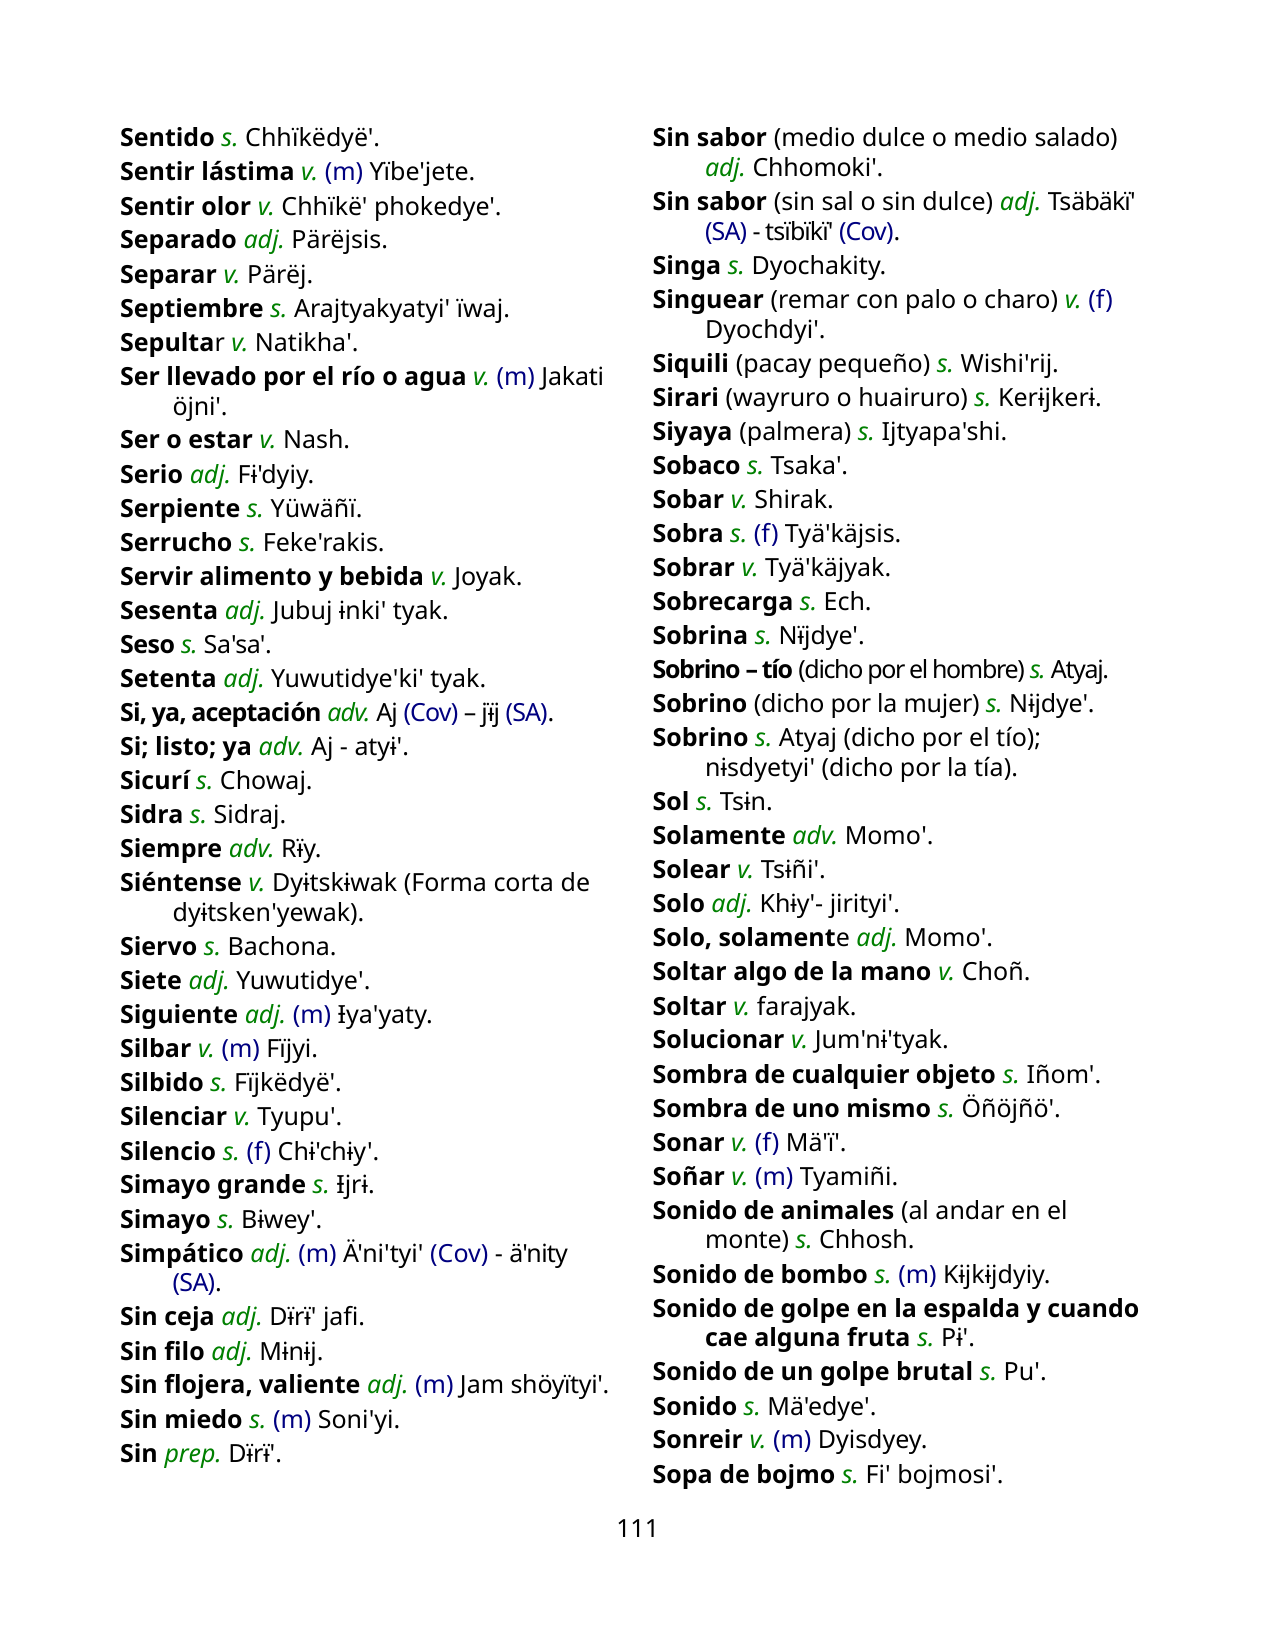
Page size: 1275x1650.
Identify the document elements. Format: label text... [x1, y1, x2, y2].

text Simayo s. Bɨwey'. [120, 1201, 622, 1235]
text Siyaya (palmera) s. Ijtyapa'shi. [652, 413, 1155, 447]
text Silbar v. (m) Fïjyi. [120, 1031, 622, 1065]
text Simayo grande s. Ɨjrɨ. [120, 1167, 622, 1201]
text Setenta adj. Yuwutidye'ki' tyak. [120, 661, 622, 695]
text Sin sabor (medio dulce o medio salado) adj. Chhomoki'. [652, 120, 1155, 184]
text Simpático adj. (m) Ä'ni'tyi' (Cov) - ä'nity (SA). [120, 1235, 622, 1299]
text Sobrino (dicho por la mujer) s. Nɨjdye'. [652, 686, 1155, 720]
text Solucionar v. Jum'nɨ'tyak. [652, 1022, 1155, 1056]
text Sonido de bombo s. (m) Kɨjkɨjdyiy. [652, 1256, 1155, 1290]
text Sonreir v. (m) Dyisdyey. [652, 1422, 1155, 1456]
text Sonido s. Mä'edye'. [652, 1388, 1155, 1422]
text Solear v. Tsɨñi'. [652, 852, 1155, 886]
text Sin ceja adj. Dɨ̈rɨ̈' jafi. [120, 1299, 622, 1333]
text Soltar algo de la mano v. Choñ. [652, 954, 1155, 988]
text Sonar v. (f) Mä'ï'. [652, 1124, 1155, 1158]
text Siéntense v. Dyɨtskɨwak (Forma corta de dyɨtsken'yewak). [120, 865, 622, 929]
text Singa s. Dyochakity. [652, 247, 1155, 282]
text Siervo s. Bachona. [120, 929, 622, 963]
text Sombra de uno mismo s. Öñöjñö'. [652, 1090, 1155, 1124]
text Siete adj. Yuwutidye'. [120, 963, 622, 997]
text Sirari (wayruro o huairuro) s. Kerɨjkerɨ. [652, 379, 1155, 413]
text Si, ya, aceptación adv. Aj (Cov) – jɨ̈j (SA). [120, 695, 622, 729]
text Sobrina s. Nɨ̈jdye'. [652, 618, 1155, 652]
text Silencio s. (f) Chɨ'chɨy'. [120, 1133, 622, 1167]
text Soltar v. farajyak. [652, 988, 1155, 1022]
text Sonido de golpe en la espalda y cuando cae alguna fruta s. Pɨ'. [652, 1290, 1155, 1354]
text Sol s. Tsɨn. [652, 784, 1155, 818]
text Siguiente adj. (m) Ɨya'yaty. [120, 997, 622, 1031]
text Sin flojera, valiente adj. (m) Jam shöyïtyi'. [120, 1367, 622, 1401]
text Singuear (remar con palo o charo) v. (f) Dyochdyi'. [652, 282, 1155, 345]
text Sin prep. Dɨ̈rɨ̈'. [120, 1435, 622, 1469]
text Sin filo adj. Mɨnɨj. [120, 1333, 622, 1367]
text Sin miedo s. (m) Soni'yi. [120, 1401, 622, 1435]
text Sentir olor v. Chhïkë' phokedye'. [120, 188, 622, 222]
text Ser o estar v. Nash. [120, 422, 622, 456]
text Serpiente s. Yüwäñï. [120, 490, 622, 524]
text Sonido de un golpe brutal s. Pu'. [652, 1354, 1155, 1388]
text Siempre adv. Rɨ̈y. [120, 831, 622, 865]
text Sentido s. Chhïkëdyë'. [120, 120, 622, 154]
text Septiembre s. Arajtyakyatyi' ïwaj. [120, 290, 622, 324]
text Sonido de animales (al andar en el monte) s. Chhosh. [652, 1192, 1155, 1256]
text Soñar v. (m) Tyamiñi. [652, 1158, 1155, 1192]
text Sobrino s. Atyaj (dicho por el tío); nɨsdyetyi' (dicho por la tía). [652, 720, 1155, 784]
text Sicurí s. Chowaj. [120, 763, 622, 797]
text Sidra s. Sidraj. [120, 797, 622, 831]
text Solamente adv. Momo'. [652, 818, 1155, 852]
text Sombra de cualquier objeto s. Iñom'. [652, 1056, 1155, 1090]
text Ser llevado por el río o agua v. (m) Jakati öjni'. [120, 358, 622, 422]
text Sepultar v. Natikha'. [120, 324, 622, 358]
text Sobra s. (f) Tyä'käjsis. [652, 516, 1155, 550]
text Sobrar v. Tyä'käjyak. [652, 550, 1155, 584]
text Separar v. Pärëj. [120, 256, 622, 290]
text Serio adj. Fɨ'dyiy. [120, 456, 622, 490]
text Sobrino – tío (dicho por el hombre) s. Atyaj. [652, 652, 1155, 686]
text Si; listo; ya adv. Aj - atyɨ'. [120, 729, 622, 763]
text Siquili (pacay pequeño) s. Wishi'rij. [652, 345, 1155, 379]
text Sentir lástima v. (m) Yïbe'jete. [120, 154, 622, 188]
text Sobaco s. Tsaka'. [652, 447, 1155, 482]
text Silenciar v. Tyupu'. [120, 1099, 622, 1133]
text Servir alimento y bebida v. Joyak. [120, 558, 622, 592]
text Sesenta adj. Jubuj ɨnki' tyak. [120, 592, 622, 627]
text Silbido s. Fïjkëdyë'. [120, 1065, 622, 1099]
text Sopa de bojmo s. Fi' bojmosi'. [652, 1456, 1155, 1490]
text Sobar v. Shirak. [652, 482, 1155, 516]
text Solo adj. Khɨy'- jirityi'. [652, 886, 1155, 920]
text Solo, solamente adj. Momo'. [652, 920, 1155, 954]
text Separado adj. Pärëjsis. [120, 222, 622, 256]
text Serrucho s. Feke'rakis. [120, 524, 622, 558]
text Sobrecarga s. Ech. [652, 584, 1155, 618]
text Sin sabor (sin sal o sin dulce) adj. Tsäbäkï' (SA) - tsïbïkï' (Cov). [652, 184, 1155, 247]
text Seso s. Sa'sa'. [120, 627, 622, 661]
